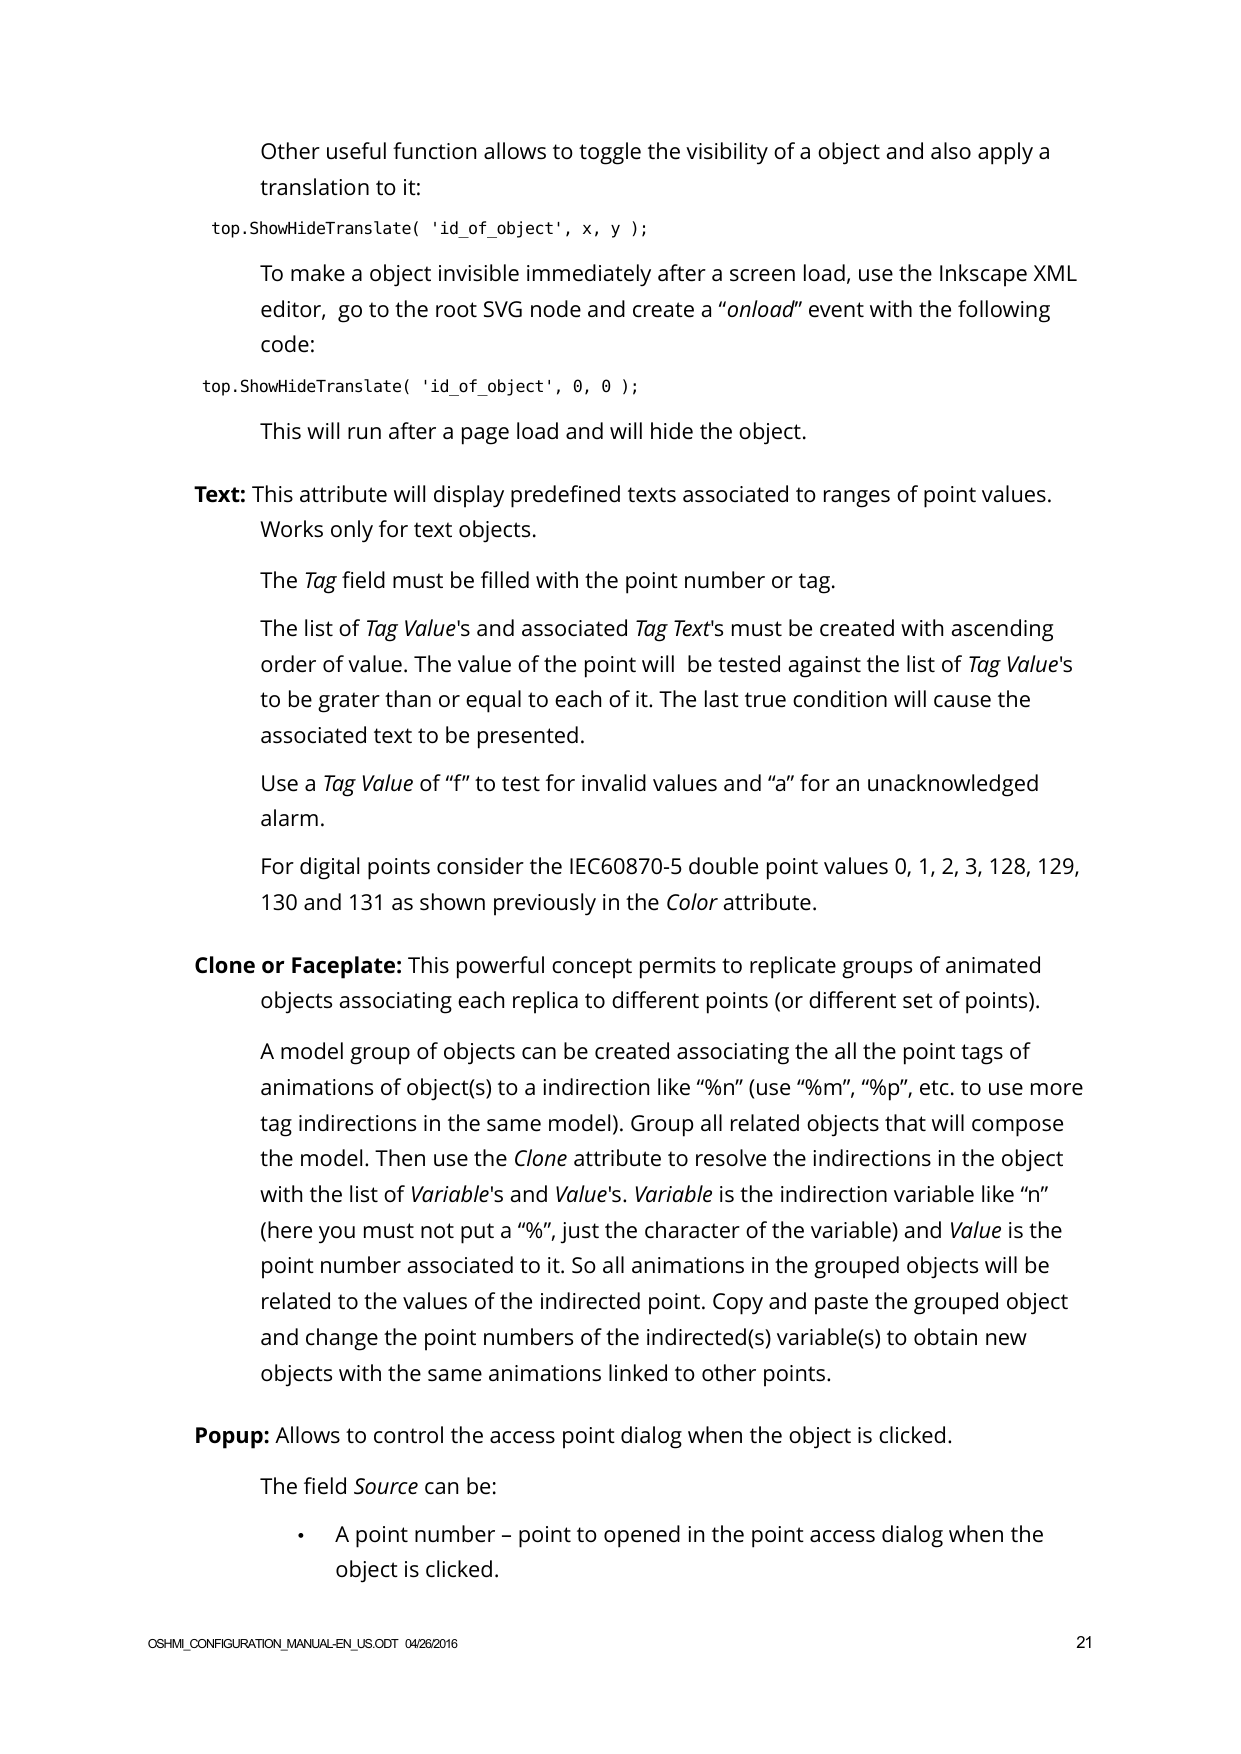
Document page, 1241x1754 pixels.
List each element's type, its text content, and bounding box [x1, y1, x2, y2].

text Clone or Faceplate: This powerful concept permits to replicate groups of animated objects associating each replica to different points (or different set of points). [194, 949, 1093, 1015]
text The list of Tag Value's and associated Tag Text's must be created with ascending order of value. The value of the point will be tested against the list of Tag Value's to be grater than or equal to each of it. The last true condition will cause the associated text to be presented. [260, 613, 1093, 750]
text The field Source can be: [260, 1471, 1093, 1501]
text A model group of objects can be created associating the all the point tags of animations of object(s) to a indirection like “%n” (use “%m”, “%p”, etc. to use more tag indirections in the same model). Group all related objects that will compose the model. Then use the Clone attribute to resolve the indirections in the object with the list of Variable's and Value's. Variable is the indirection variable like “n” (here you must not put a “%”, just the character of the variable) and Value is the point number associated to it. So all animations in the grouped objects will be related to the values of the indirected point. Copy and paste the grouped object and change the point numbers of the indirected(s) variable(s) to obtain new objects with the same animations linked to other points. [260, 1036, 1093, 1387]
list A point number – point to opened in the point access dialog when the object is clicked. [298, 1519, 1093, 1584]
text Text: This attribute will display predefined texts associated to ranges of point values. Works only for text objects. [194, 479, 1093, 544]
text For digital points consider the IEC60870-5 double point values 0, 1, 2, 3, 128, 129, 130 and 131 as shown previously in the Color attribute. [260, 851, 1093, 917]
text Popup: Allows to control the access point dialog when the object is clicked. [194, 1420, 1093, 1450]
text top.ShowHideTranslate( 'id_of_object', 0, 0 ); [202, 377, 1093, 397]
text This will run after a page load and will hide the object. [260, 416, 1093, 446]
text top.ShowHideTranslate( 'id_of_object', x, y ); [202, 219, 1093, 239]
text The Tag field must be filled with the point number or tag. [260, 565, 1093, 595]
text Other useful function allows to toggle the visibility of a object and also apply a translation to it: [260, 136, 1093, 201]
text To make a object invisible immediately after a screen load, use the Inkscape XML editor, go to the root SVG node and create a “onload” event with the following code: [260, 258, 1093, 359]
text Use a Tag Value of “f” to test for invalid values and “a” for an unacknowledged alarm. [260, 768, 1093, 833]
